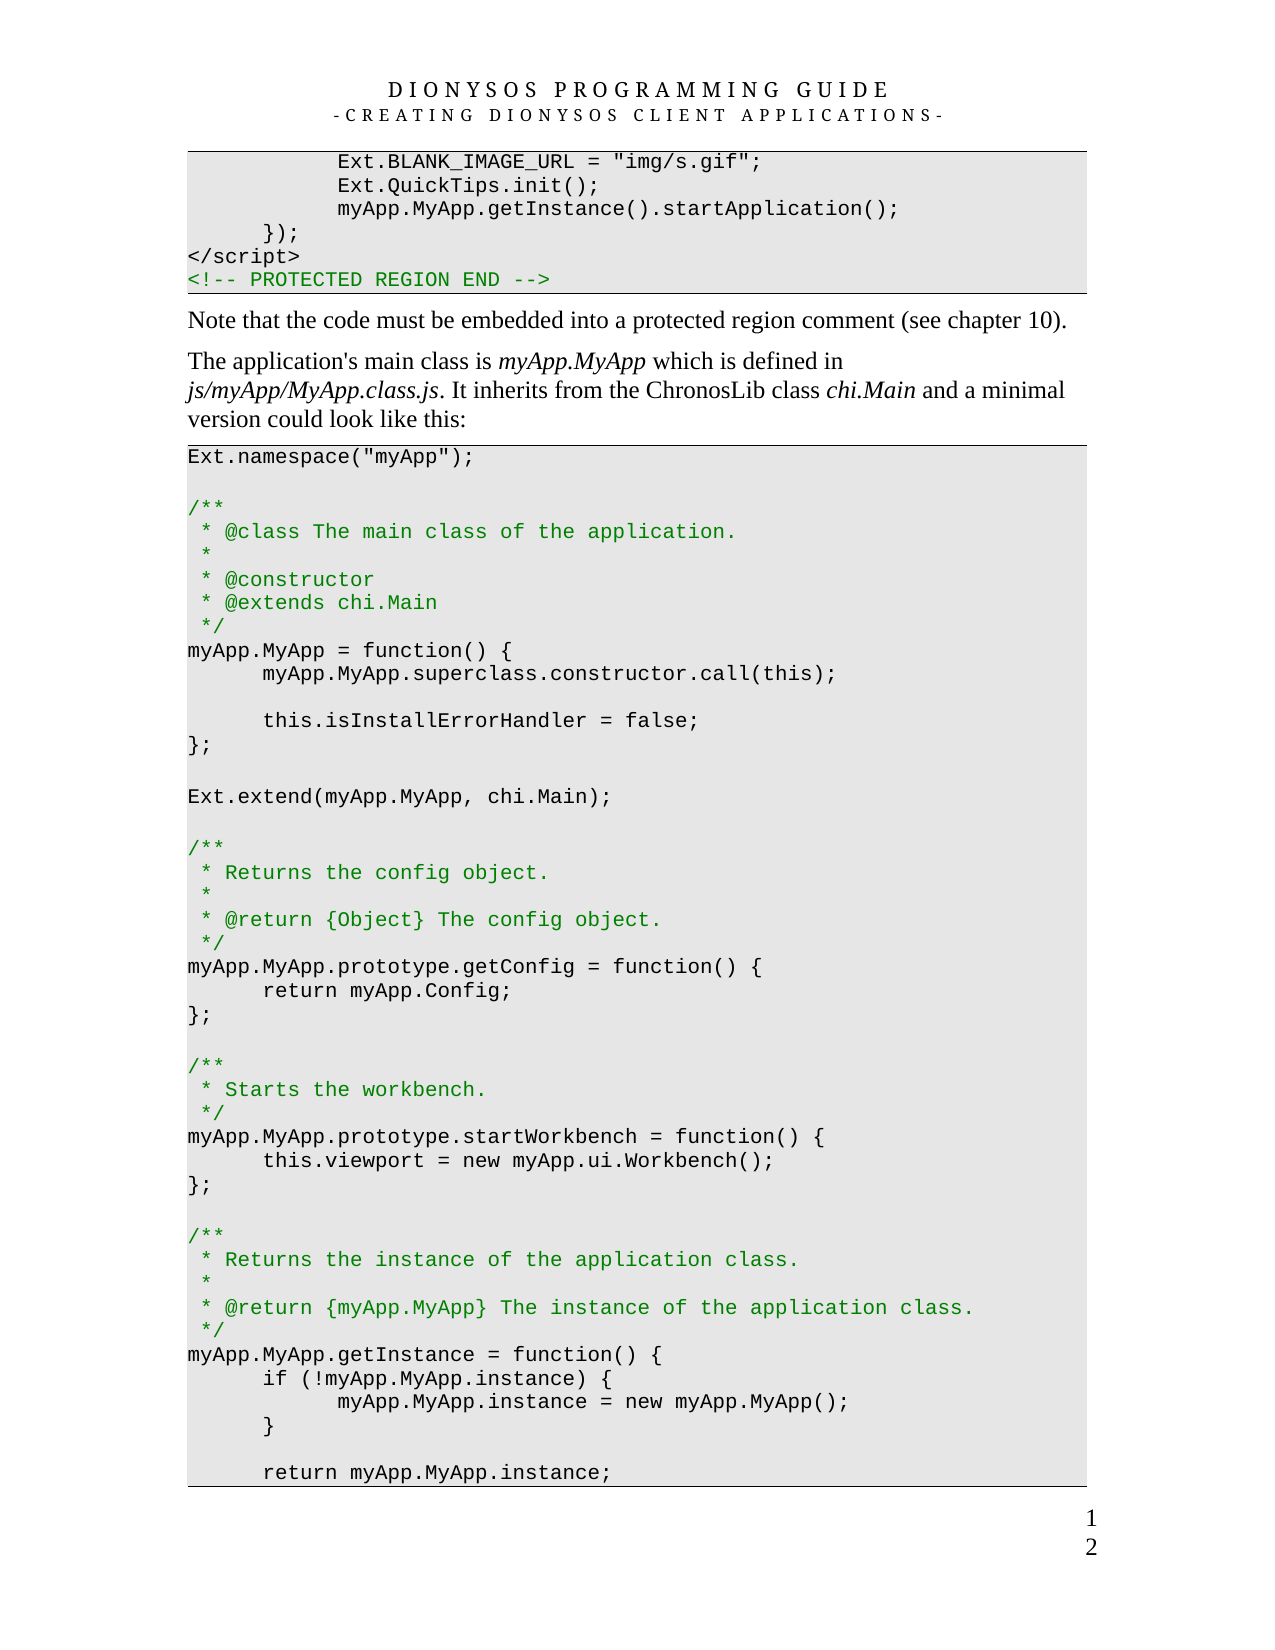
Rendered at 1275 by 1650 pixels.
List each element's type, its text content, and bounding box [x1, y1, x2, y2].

text */ [187, 616, 1087, 639]
text /** [187, 498, 1087, 521]
text myApp.MyApp.superclass.constructor.call(this); [187, 663, 1087, 687]
text */ [187, 933, 1087, 956]
text * [187, 545, 1087, 569]
text * @return {Object} The config object. [187, 909, 1087, 933]
text myApp.MyApp.prototype.getConfig = function() { [187, 956, 1087, 980]
text this.viewport = new myApp.ui.Workbench(); [187, 1150, 1087, 1174]
text * [187, 1273, 1087, 1297]
text * [187, 885, 1087, 909]
text /** [187, 1226, 1087, 1249]
text myApp.MyApp.prototype.startWorkbench = function() { [187, 1127, 1087, 1150]
text /** [187, 838, 1087, 862]
text if (!myApp.MyApp.instance) { [187, 1368, 1087, 1391]
text Ext.namespace("myApp"); [187, 446, 1087, 469]
text * Returns the config object. [187, 862, 1087, 885]
text * @class The main class of the application. [187, 521, 1087, 545]
text Note that the code must be embedded into a protected region comment (see chapter 10). [187, 305, 1087, 334]
text myApp.MyApp.getInstance = function() { [187, 1344, 1087, 1368]
text * @extends chi.Main [187, 592, 1087, 616]
text * Returns the instance of the application class. [187, 1249, 1087, 1273]
text }; [187, 734, 1087, 758]
text myApp.MyApp.instance = new myApp.MyApp(); [187, 1391, 1087, 1415]
text * Starts the workbench. [187, 1079, 1087, 1103]
text return myApp.Config; [187, 980, 1087, 1004]
text }; [187, 1174, 1087, 1197]
text } [187, 1415, 1087, 1439]
text return myApp.MyApp.instance; [187, 1462, 1087, 1486]
text */ [187, 1320, 1087, 1344]
text /** [187, 1056, 1087, 1079]
text this.isInstallErrorHandler = false; [187, 711, 1087, 734]
text */ [187, 1103, 1087, 1127]
text myApp.MyApp = function() { [187, 639, 1087, 663]
text * @constructor [187, 569, 1087, 592]
text The application's main class is myApp.MyApp which is defined in js/myApp/MyApp.class.js. It inherits from the ChronosLib class chi.Main and a minimal version could look like this: [187, 346, 1087, 433]
text }; [187, 1004, 1087, 1027]
text Ext.BLANK_IMAGE_URL = "img/s.gif"; Ext.QuickTips.init(); myApp.MyApp.getInstance().startApplication(); }); </script> <!-- PROTECTED REGION END --> [187, 152, 1087, 293]
text Ext.extend(myApp.MyApp, chi.Main); [187, 786, 1087, 810]
text * @return {myApp.MyApp} The instance of the application class. [187, 1297, 1087, 1320]
